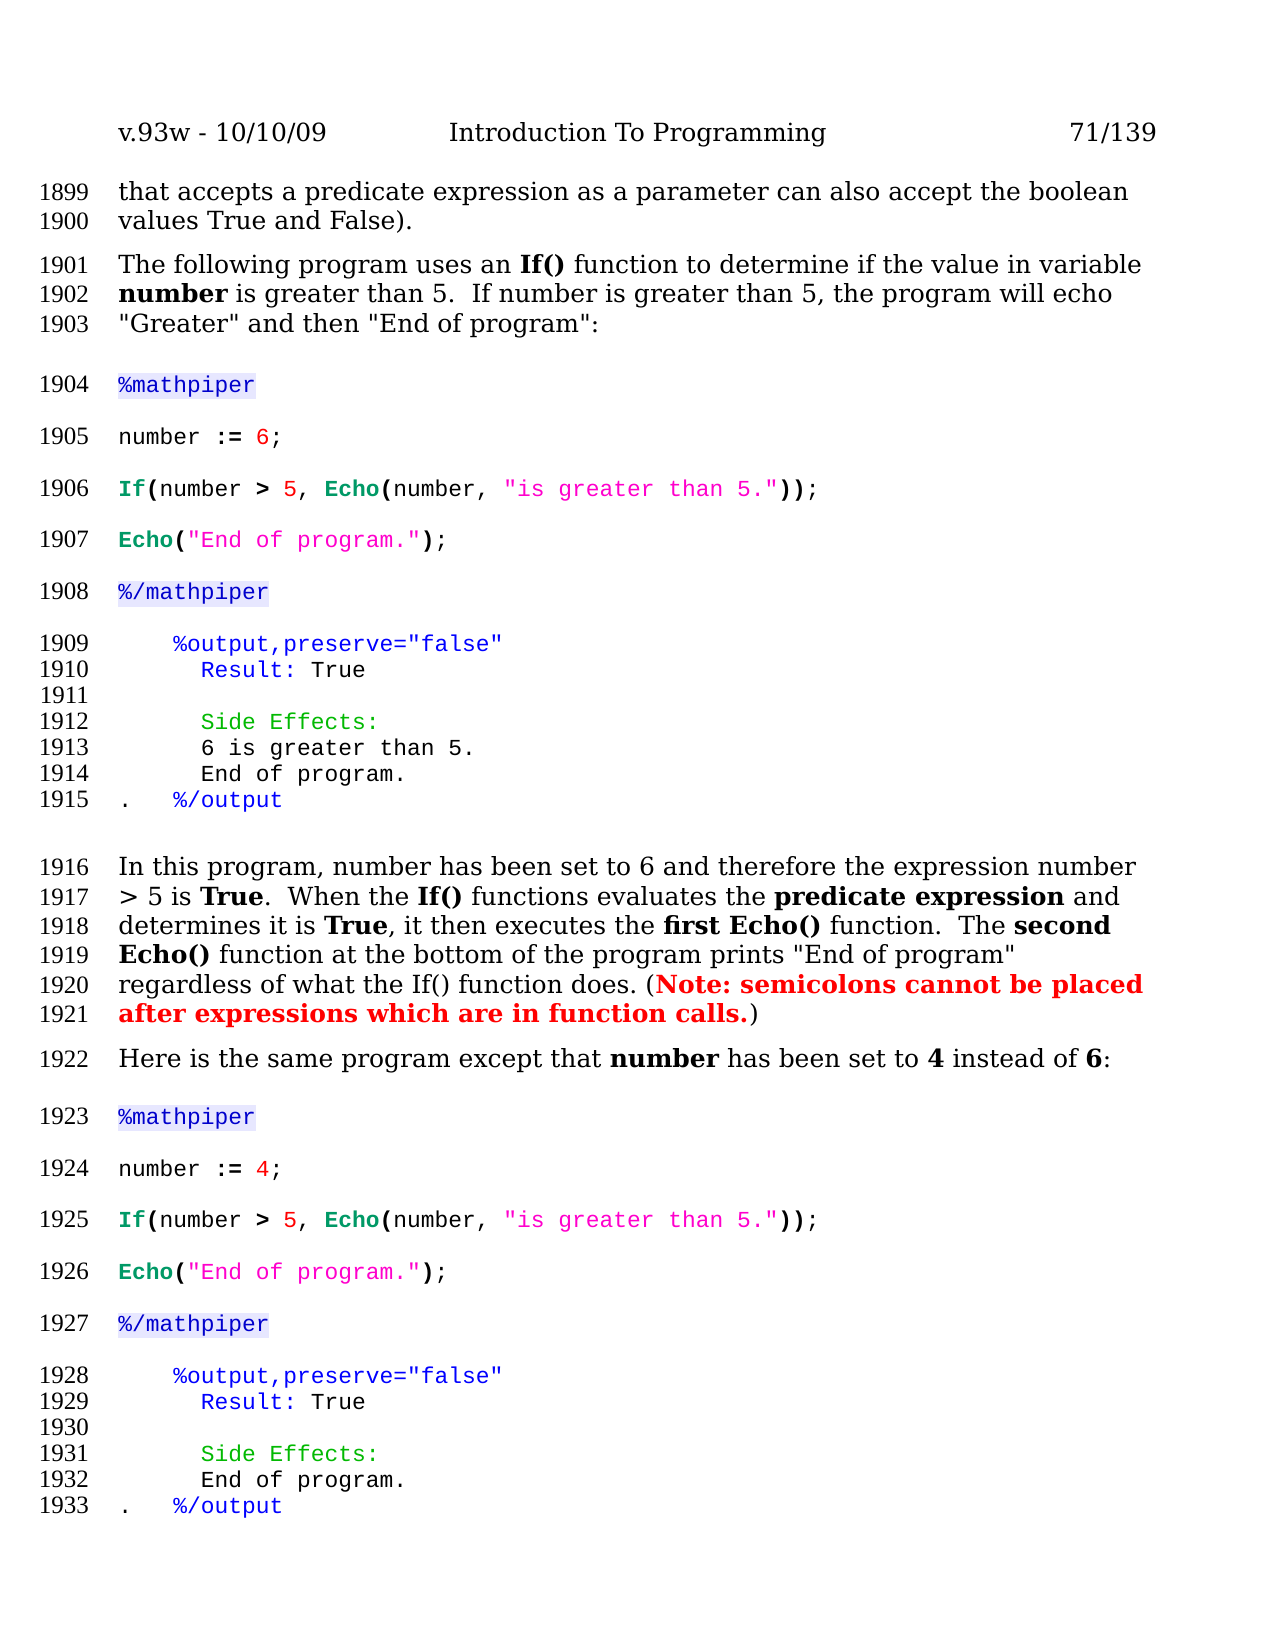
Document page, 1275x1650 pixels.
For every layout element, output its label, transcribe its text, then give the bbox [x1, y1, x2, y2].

text End of program. [118, 762, 1157, 788]
text Echo("End of program."); [118, 1261, 1157, 1287]
text . %/output [118, 788, 1157, 814]
text %/mathpiper [118, 581, 1157, 607]
text Side Effects: [118, 710, 1157, 736]
text that accepts a predicate expression as a parameter can also accept the boolean values True and False). [118, 177, 1157, 235]
text Here is the same program except that number has been set to 4 instead of 6: [118, 1044, 1157, 1073]
text Result: True [118, 1390, 1157, 1416]
text %output,preserve="false" [118, 633, 1157, 658]
text Result: True [118, 658, 1157, 684]
text End of program. [118, 1468, 1157, 1494]
text %/mathpiper [118, 1312, 1157, 1338]
text The following program uses an If() function to determine if the value in variable number is greater than 5. If number is greater than 5, the program will echo "Greater" and then "End of program": [118, 250, 1157, 338]
text Echo("End of program."); [118, 529, 1157, 555]
text If(number > 5, Echo(number, "is greater than 5.")); [118, 477, 1157, 503]
text %output,preserve="false" [118, 1364, 1157, 1390]
text number := 6; [118, 425, 1157, 451]
text If(number > 5, Echo(number, "is greater than 5.")); [118, 1209, 1157, 1235]
text %mathpiper [118, 373, 1157, 399]
text In this program, number has been set to 6 and therefore the expression number > 5 is True. When the If() functions evaluates the predicate expression and determines it is True, it then executes the first Echo() function. The second Echo() function at the bottom of the program prints "End of program" regardless of what the If() function does. (Note: semicolons cannot be placed after expressions which are in function calls.) [118, 853, 1157, 1029]
text %mathpiper [118, 1105, 1157, 1131]
text 6 is greater than 5. [118, 736, 1157, 762]
text . %/output [118, 1494, 1157, 1520]
text Side Effects: [118, 1442, 1157, 1468]
text number := 4; [118, 1157, 1157, 1183]
